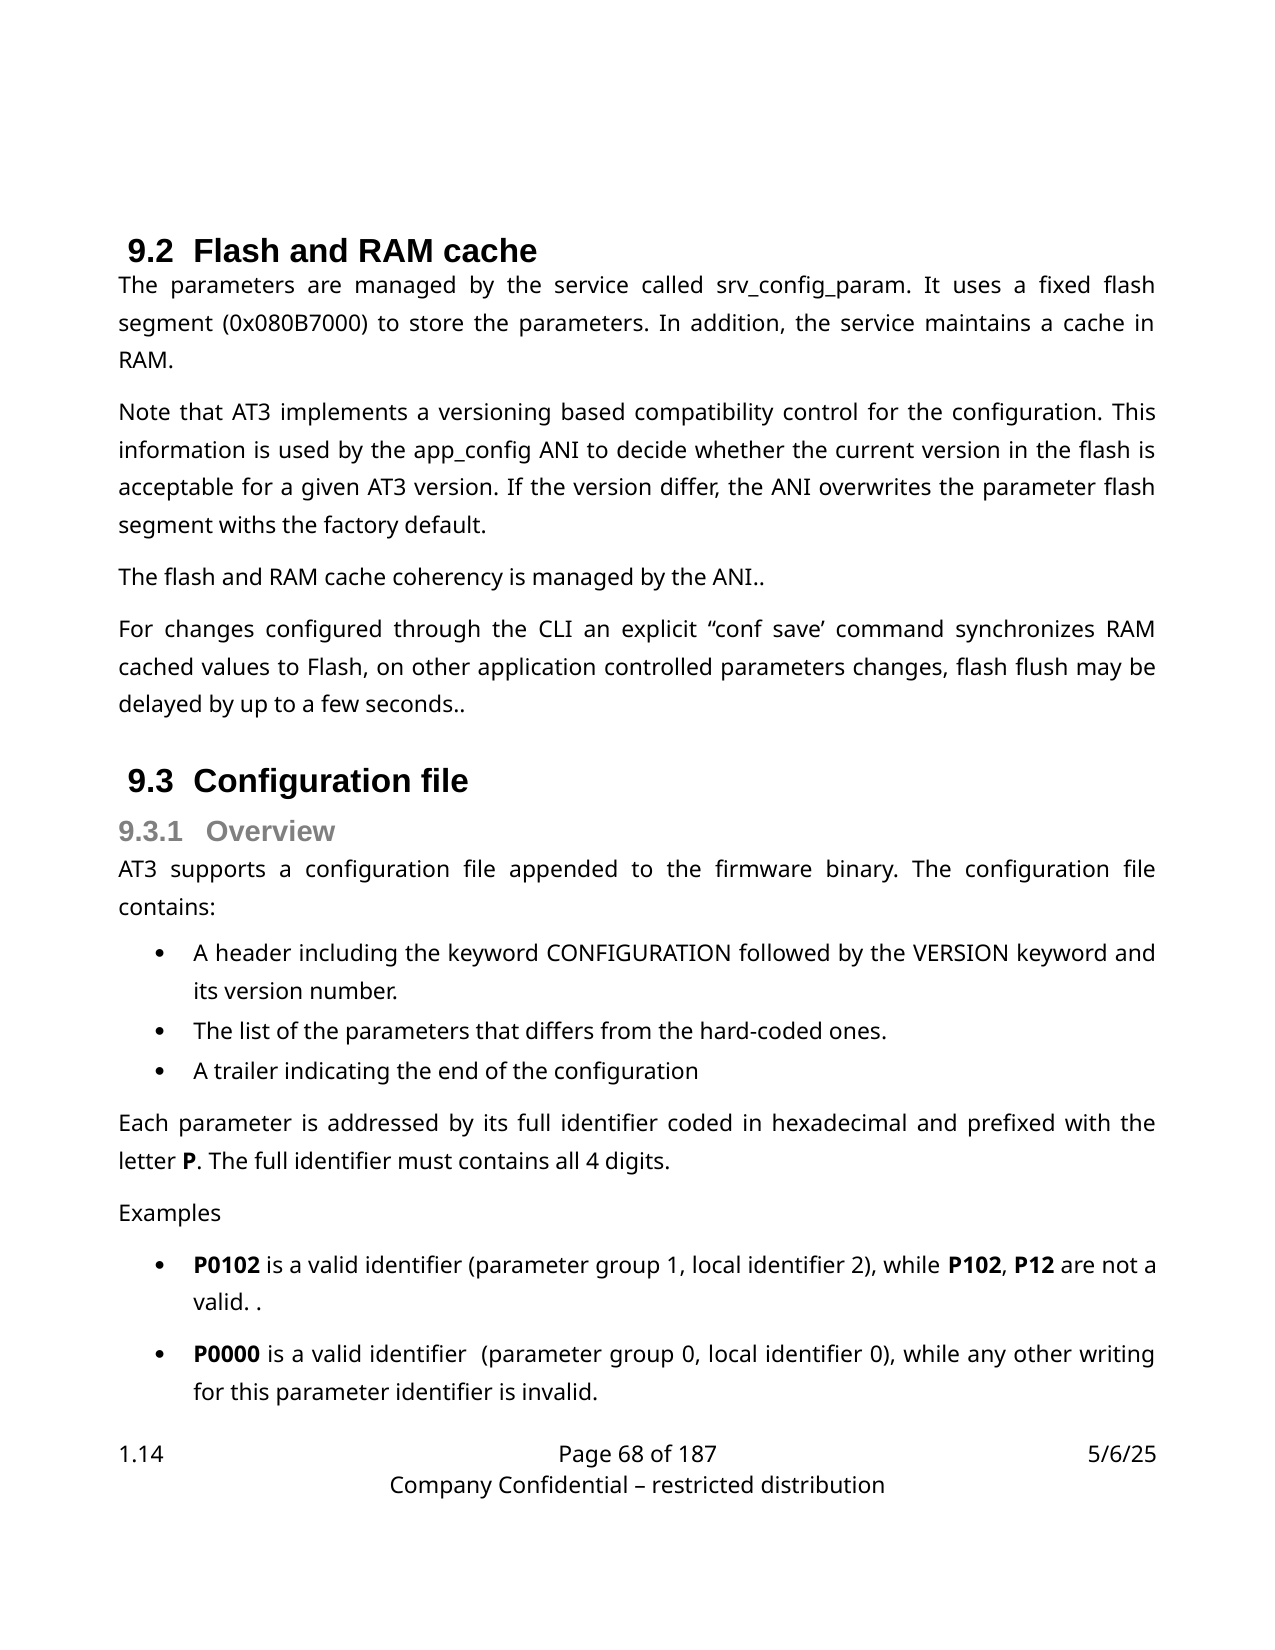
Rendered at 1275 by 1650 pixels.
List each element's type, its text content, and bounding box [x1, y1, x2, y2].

subtitle Configuration file [118, 761, 1157, 799]
list P0102 is a valid identifier (parameter group 1, local identifier 2), while P102, P12 are not a valid. . [156, 1249, 1157, 1317]
text For changes configured through the CLI an explicit “conf save’ command synchronizes RAM cached values to Flash, on other application controlled parameters changes, flash flush may be delayed by up to a few seconds.. [118, 613, 1157, 719]
list P0000 is a valid identifier (parameter group 0, local identifier 0), while any other writing for this parameter identifier is invalid. [156, 1338, 1157, 1407]
text AT3 supports a configuration file appended to the firmware binary. The configuration file contains: [118, 853, 1157, 922]
text The parameters are managed by the service called srv_config_param. It uses a fixed flash segment (0x080B7000) to store the parameters. In addition, the service maintains a cache in RAM. [118, 269, 1157, 376]
list A trailer indicating the end of the configuration [156, 1055, 1157, 1086]
text The flash and RAM cache coherency is managed by the ANI.. [118, 561, 1157, 592]
list A header including the keyword CONFIGURATION followed by the VERSION keyword and its version number. [156, 937, 1157, 1006]
subtitle Flash and RAM cache [118, 231, 1157, 269]
list The list of the parameters that differs from the hard-coded ones. [156, 1015, 1157, 1046]
text Each parameter is addressed by its full identifier coded in hexadecimal and prefixed with the letter P. The full identifier must contains all 4 digits. [118, 1107, 1157, 1176]
subtitle Overview [118, 814, 1157, 847]
text Note that AT3 implements a versioning based compatibility control for the configuration. This information is used by the app_config ANI to decide whether the current version in the flash is acceptable for a given AT3 version. If the version differ, the ANI overwrites the parameter flash segment withs the factory default. [118, 396, 1157, 540]
text Examples [118, 1197, 1157, 1228]
